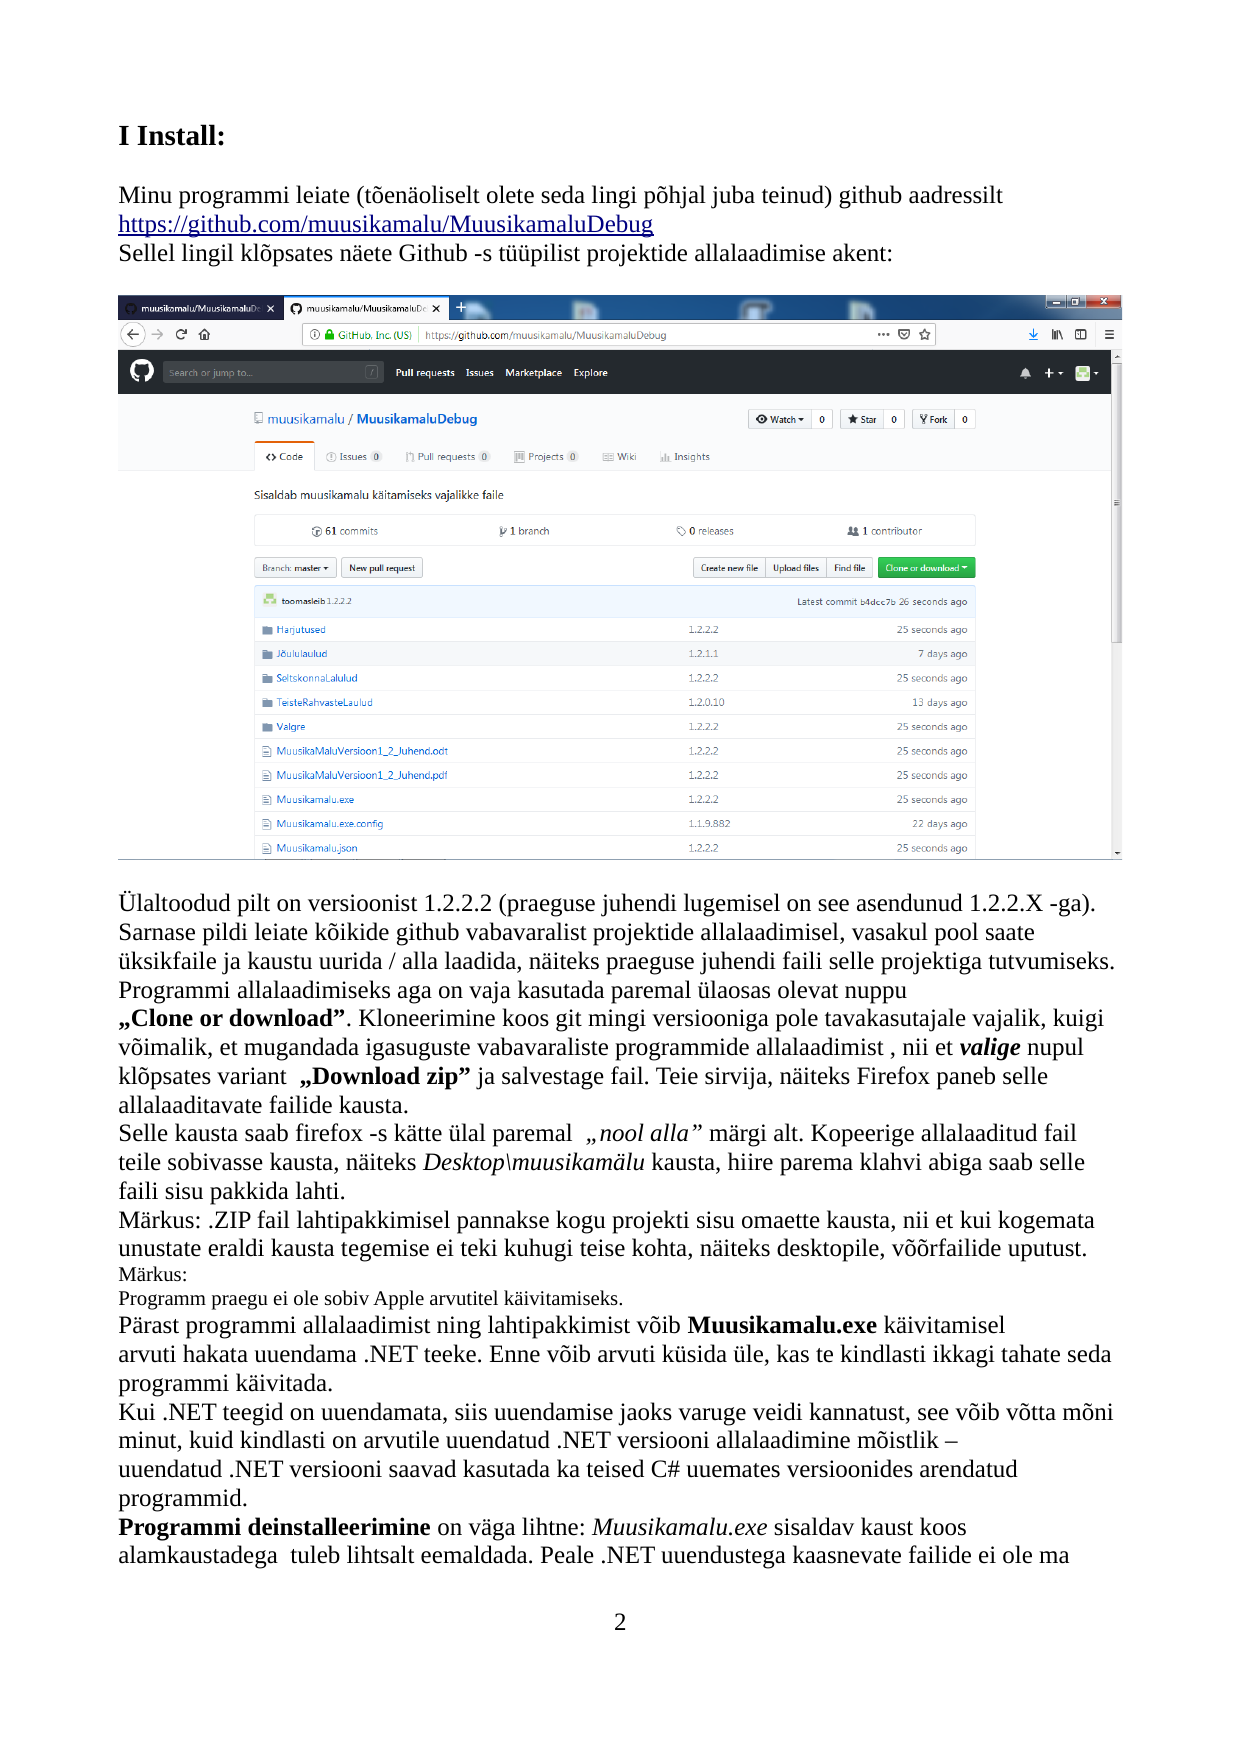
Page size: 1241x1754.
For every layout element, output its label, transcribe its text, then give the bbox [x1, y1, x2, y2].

text Programm praegu ei ole sobiv Apple arvutitel käivitamiseks. [118, 1286, 1122, 1310]
text Minu programmi leiate (tõenäoliselt olete seda lingi põhjal juba teinud) github aadressilt [118, 180, 1122, 209]
text Pärast programmi allalaadimist ning lahtipakkimist võib Muusikamalu.exe käivitamisel arvuti hakata uuendama .NET teeke. Enne võib arvuti küsida üle, kas te kindlasti ikkagi tahate seda programmi käivitada. [118, 1310, 1122, 1397]
text Ülaltoodud pilt on versioonist 1.2.2.2 (praeguse juhendi lugemisel on see asendunud 1.2.2.X -ga). [118, 888, 1122, 917]
text Programmi deinstalleerimine on väga lihtne: Muusikamalu.exe sisaldav kaust koos alamkaustadega tuleb lihtsalt eemaldada. Peale .NET uuendustega kaasnevate failide ei ole ma [118, 1512, 1122, 1569]
text Märkus: [118, 1262, 1122, 1286]
text I Install: [118, 118, 1122, 152]
text https://github.com/muusikamalu/MuusikamaluDebug [118, 209, 1122, 238]
text Kui .NET teegid on uuendamata, siis uuendamise jaoks varuge veidi kannatust, see võib võtta mõni minut, kuid kindlasti on arvutile uuendatud .NET versiooni allalaadimine mõistlik – uuendatud .NET versiooni saavad kasutada ka teised C# uuemates versioonides arendatud programmid. [118, 1397, 1122, 1512]
text Sarnase pildi leiate kõikide github vabavaralist projektide allalaadimisel, vasakul pool saate üksikfaile ja kaustu uurida / alla laadida, näiteks praeguse juhendi faili selle projektiga tutvumiseks. Programmi allalaadimiseks aga on vaja kasutada paremal ülaosas olevat nuppu „Clone or download”. Kloneerimine koos git mingi versiooniga pole tavakasutajale vajalik, kuigi võimalik, et mugandada igasuguste vabavaraliste programmide allalaadimist , nii et valige nupul klõpsates variant „Download zip” ja salvestage fail. Teie sirvija, näiteks Firefox paneb selle allalaaditavate failide kausta. Selle kausta saab firefox -s kätte ülal paremal „nool alla” märgi alt. Kopeerige allalaaditud fail teile sobivasse kausta, näiteks Desktop\muusikamälu kausta, hiire parema klahvi abiga saab selle faili sisu pakkida lahti. Märkus: .ZIP fail lahtipakkimisel pannakse kogu projekti sisu omaette kausta, nii et kui kogemata unustate eraldi kausta tegemise ei teki kuhugi teise kohta, näiteks desktopile, võõrfailide uputust. [118, 917, 1122, 1262]
text Sellel lingil klõpsates näete Github -s tüüpilist projektide allalaadimise akent: [118, 238, 1122, 267]
picture [118, 295, 1123, 860]
